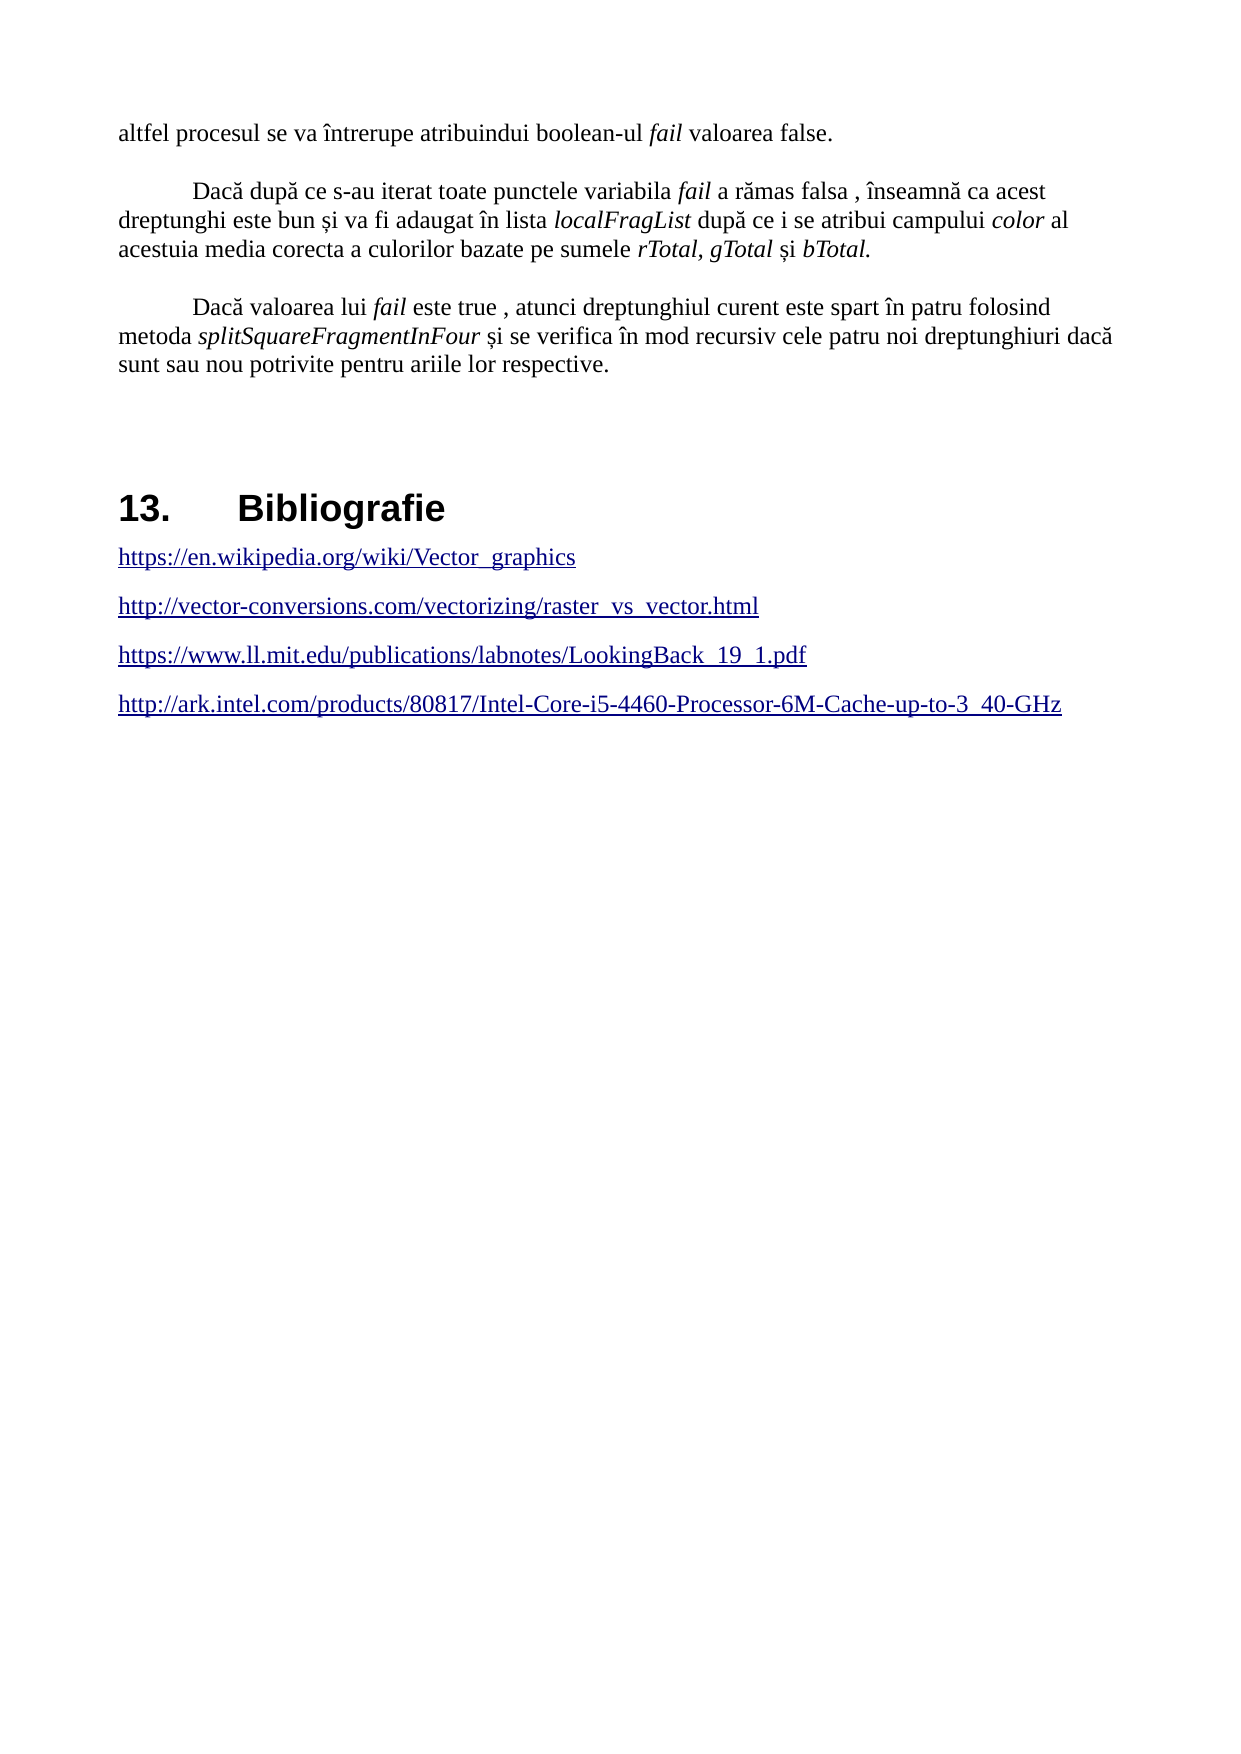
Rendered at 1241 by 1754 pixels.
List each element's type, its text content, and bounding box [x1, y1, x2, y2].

text http://ark.intel.com/products/80817/Intel-Core-i5-4460-Processor-6M-Cache-up-to-3_40-GHz [118, 689, 1122, 718]
text https://www.ll.mit.edu/publications/labnotes/LookingBack_19_1.pdf [118, 640, 1122, 669]
subtitle Bibliografie [118, 486, 1122, 529]
text https://en.wikipedia.org/wiki/Vector_graphics [118, 542, 1122, 571]
text Dacă după ce s-au iterat toate punctele variabila fail a rămas falsa , înseamnă ca acest dreptunghi este bun și va fi adaugat în lista localFragList după ce i se atribui campului color al acestuia media corecta a culorilor bazate pe sumele rTotal, gTotal și bTotal. [118, 176, 1122, 263]
text Dacă valoarea lui fail este true , atunci dreptunghiul curent este spart în patru folosind metoda splitSquareFragmentInFour și se verifica în mod recursiv cele patru noi dreptunghiuri dacă sunt sau nou potrivite pentru ariile lor respective. [118, 292, 1122, 378]
text altfel procesul se va întrerupe atribuindui boolean-ul fail valoarea false. [118, 118, 1122, 147]
text http://vector-conversions.com/vectorizing/raster_vs_vector.html [118, 591, 1122, 620]
